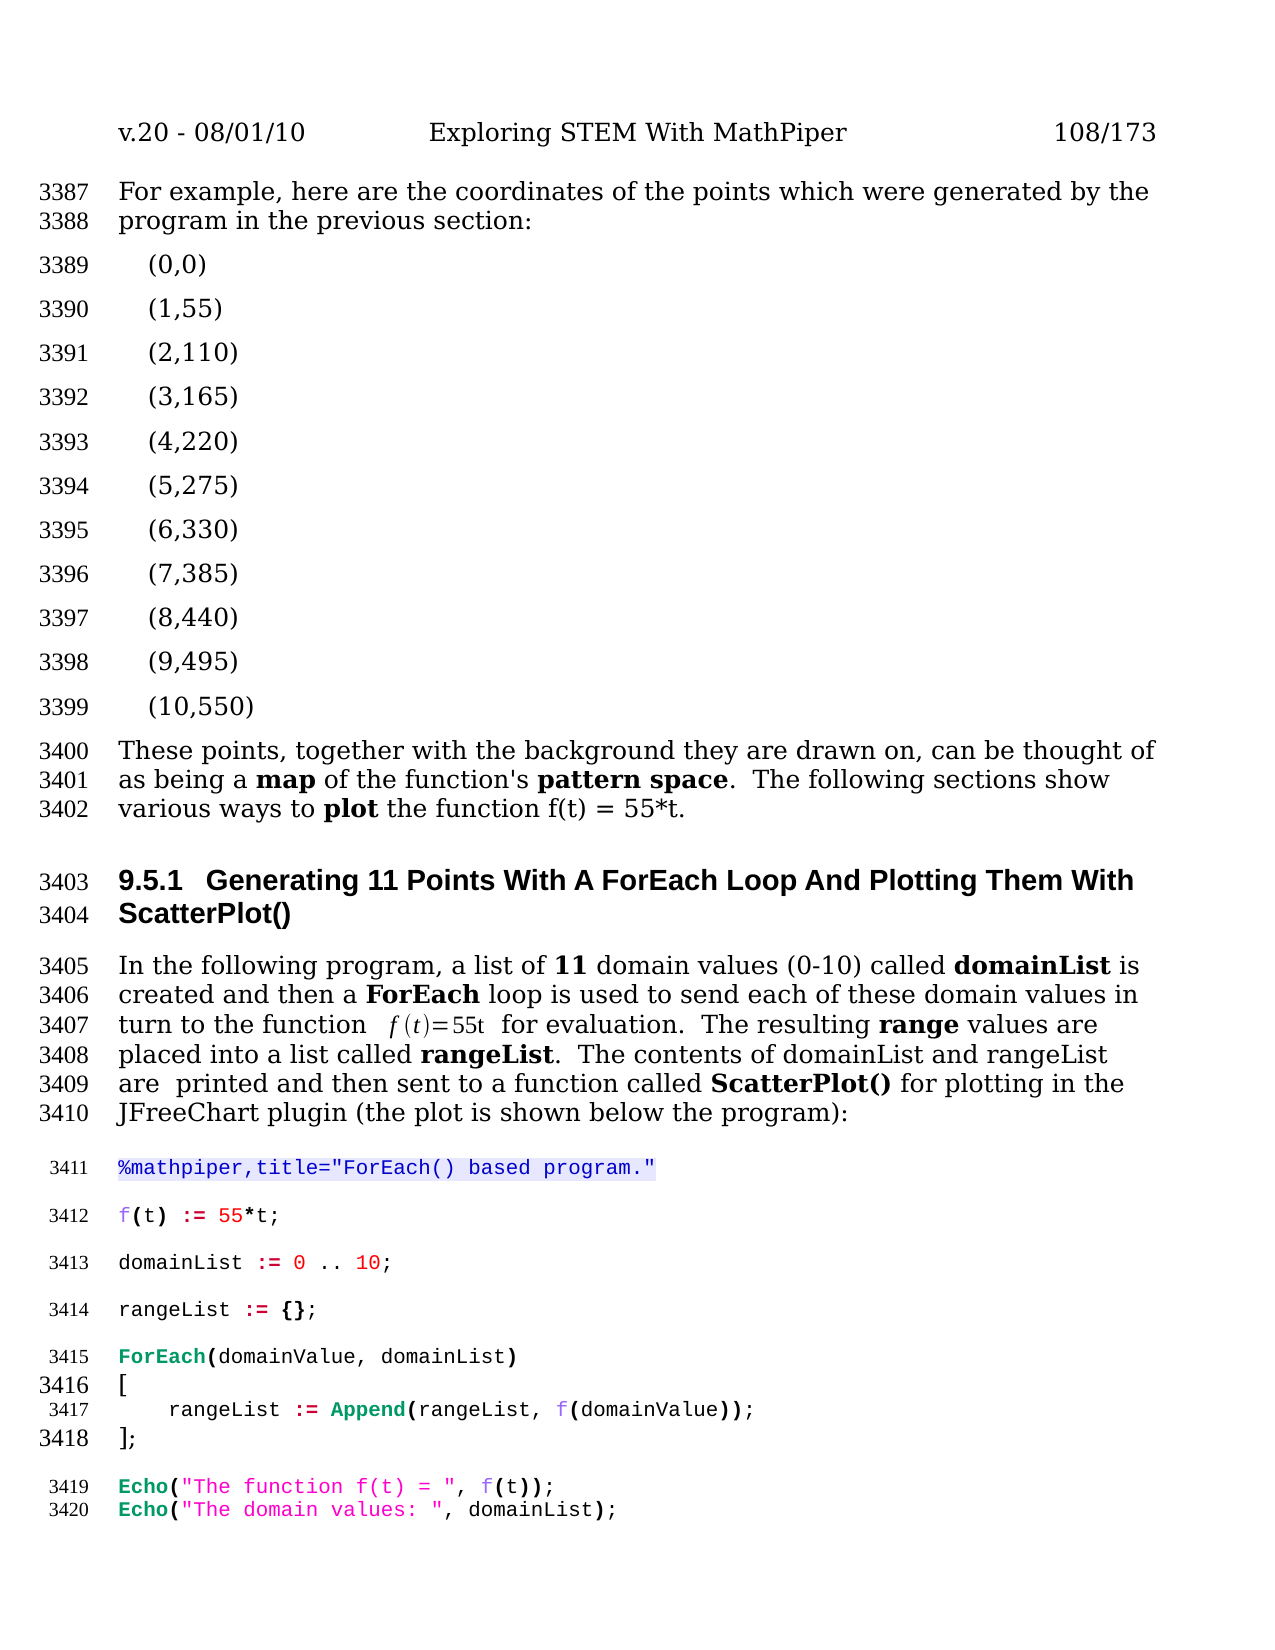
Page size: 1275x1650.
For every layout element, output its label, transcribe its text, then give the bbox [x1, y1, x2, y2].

text (10,550) [148, 692, 1157, 721]
text rangeList := {}; [118, 1299, 1157, 1323]
text Echo("The function f(t) = ", f(t)); [118, 1476, 1157, 1499]
text These points, together with the background they are drawn on, can be thought of as being a map of the function's pattern space. The following sections show various ways to plot the function f(t) = 55*t. [118, 736, 1157, 824]
text (8,440) [148, 603, 1157, 633]
text f(t) := 55*t; [118, 1205, 1157, 1228]
text ForEach(domainValue, domainList) [118, 1347, 1157, 1370]
text Echo("The domain values: ", domainList); [118, 1499, 1157, 1523]
text (9,495) [148, 648, 1157, 677]
text %mathpiper,title="ForEach() based program." [118, 1157, 1157, 1181]
text ]; [118, 1423, 1157, 1452]
text (6,330) [148, 515, 1157, 544]
text For example, here are the coordinates of the points which were generated by the program in the previous section: [118, 177, 1157, 235]
text In the following program, a list of 11 domain values (0-10) called domainList is created and then a ForEach loop is used to send each of these domain values in turn to the functionfor evaluation. The resulting range values are placed into a list called rangeList. The contents of domainList and rangeList are printed and then sent to a function called ScatterPlot() for plotting in the JFreeChart plugin (the plot is shown below the program): [118, 951, 1157, 1128]
text (0,0) [148, 250, 1157, 279]
text (2,110) [148, 338, 1157, 368]
text (1,55) [148, 294, 1157, 323]
text (5,275) [148, 471, 1157, 500]
text (7,385) [148, 559, 1157, 588]
text (3,165) [148, 383, 1157, 412]
text (4,220) [148, 427, 1157, 456]
text rangeList := Append(rangeList, f(domainValue)); [118, 1399, 1157, 1423]
text [ [118, 1370, 1157, 1399]
text domainList := 0 .. 10; [118, 1252, 1157, 1276]
subtitle Generating 11 Points With A ForEach Loop And Plotting Them With ScatterPlot() [118, 863, 1157, 930]
